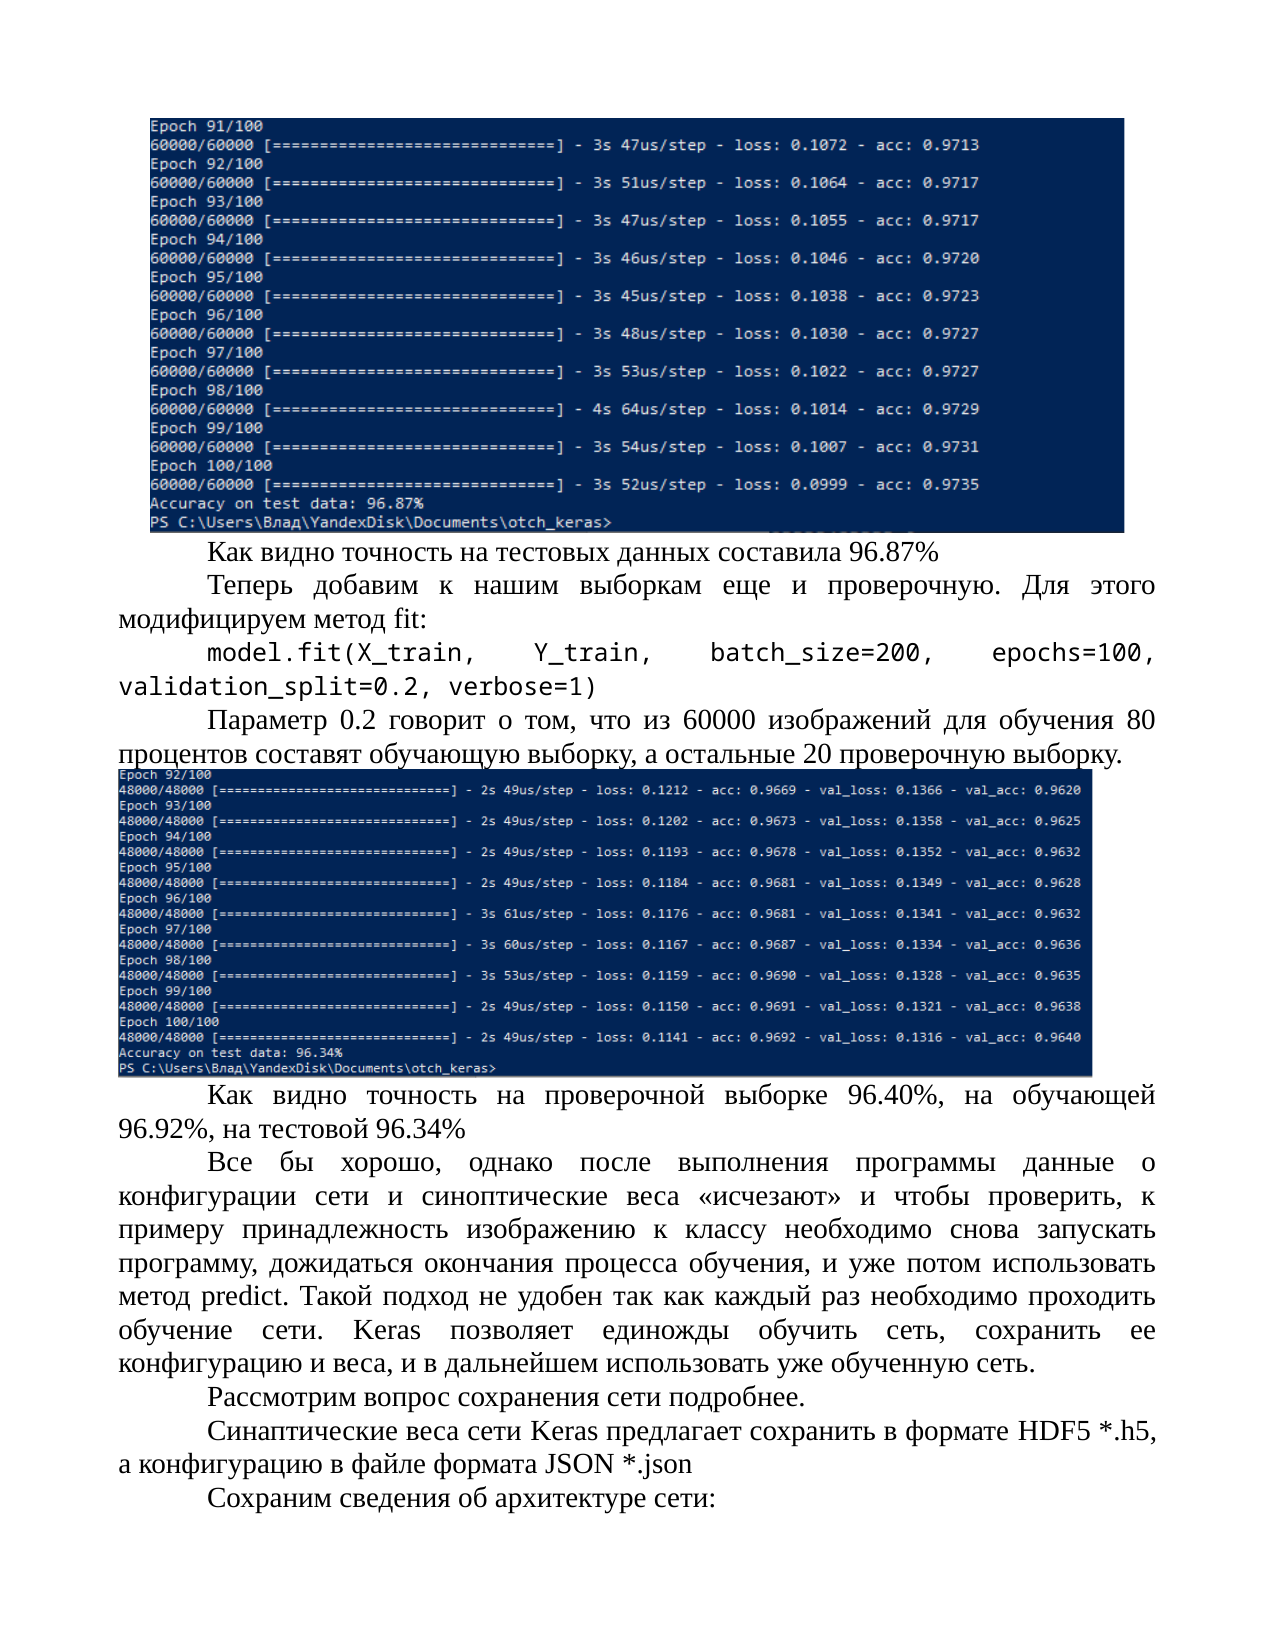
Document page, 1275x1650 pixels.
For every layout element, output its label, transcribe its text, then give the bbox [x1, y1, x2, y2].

picture [118, 769, 1093, 1078]
text Как видно точность на проверочной выборке 96.40%, на обучающей 96.92%, на тестовой 96.34% [118, 1077, 1157, 1144]
text Сохраним сведения об архитектуре сети: [118, 1480, 1157, 1513]
text Теперь добавим к нашим выборкам еще и проверочную. Для этого модифицируем метод fit: [118, 567, 1157, 634]
picture [150, 118, 1125, 533]
text model.fit(X_train, Y_train, batch_size=200, epochs=100, validation_split=0.2, verbose=1) [118, 634, 1157, 702]
text Все бы хорошо, однако после выполнения программы данные о конфигурации сети и синоптические веса «исчезают» и чтобы проверить, к примеру принадлежность изображению к классу необходимо снова запускать программу, дожидаться окончания процесса обучения, и уже потом использовать метод predict. Такой подход не удобен так как каждый раз необходимо проходить обучение сети. Keras позволяет единожды обучить сеть, сохранить ее конфигурацию и веса, и в дальнейшем использовать уже обученную сеть. [118, 1144, 1157, 1379]
text Как видно точность на тестовых данных составила 96.87% [118, 534, 1157, 567]
text Параметр 0.2 говорит о том, что из 60000 изображений для обучения 80 процентов составят обучающую выборку, а остальные 20 проверочную выборку. [118, 702, 1157, 769]
text Рассмотрим вопрос сохранения сети подробнее. [118, 1379, 1157, 1413]
text Синаптические веса сети Keras предлагает сохранить в формате HDF5 *.h5, а конфигурацию в файле формата JSON *.json [118, 1413, 1157, 1480]
